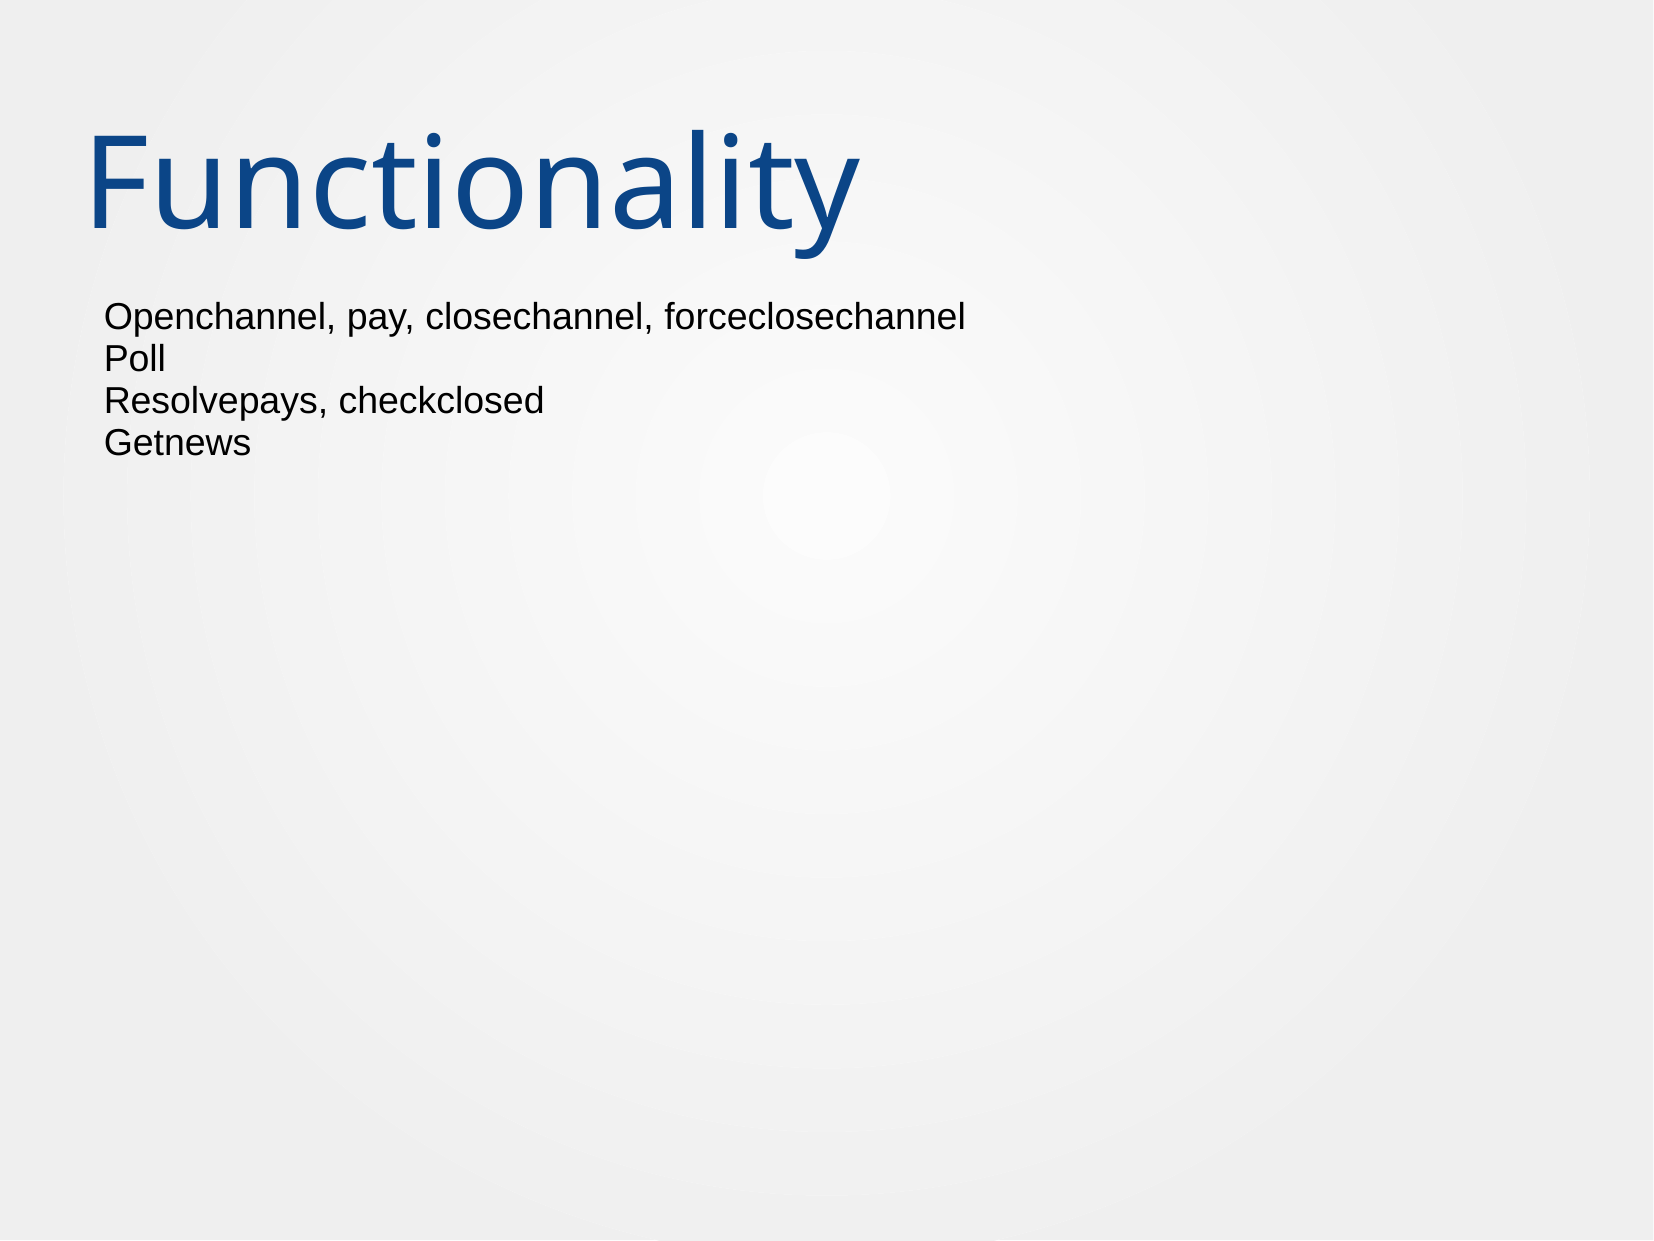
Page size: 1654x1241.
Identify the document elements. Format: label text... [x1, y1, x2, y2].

text_box Openchannel, pay, closechannel, forceclosechannel Poll Resolvepays, checkclosed Getnews [88, 288, 1609, 514]
title Functionality [82, 9, 1572, 267]
